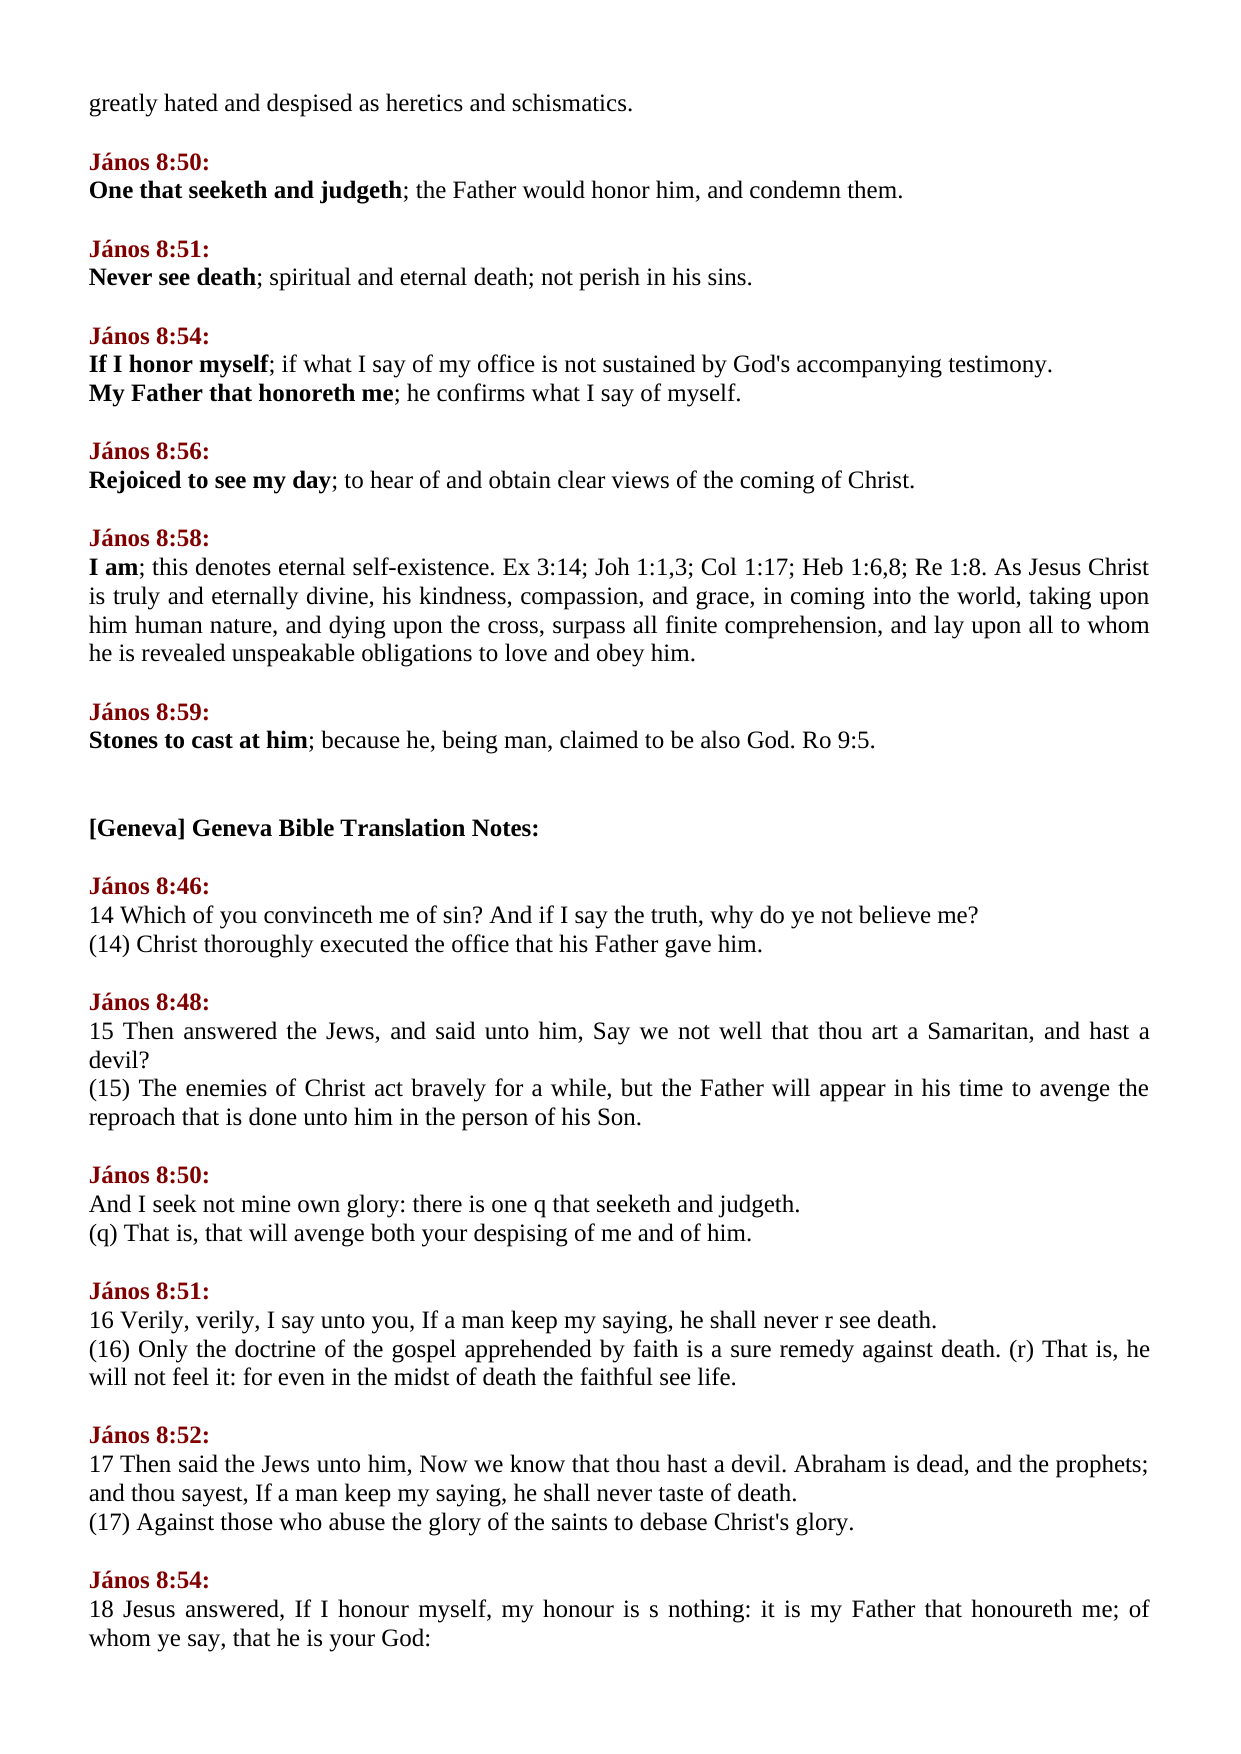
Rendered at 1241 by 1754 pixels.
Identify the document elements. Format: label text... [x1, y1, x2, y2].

text If I honor myself; if what I say of my office is not sustained by God's accompanying testimony. My Father that honoreth me; he confirms what I say of myself. [88, 349, 1152, 407]
text János 8:51: [88, 234, 1152, 262]
text 15 Then answered the Jews, and said unto him, Say we not well that thou art a Samaritan, and hast a devil? (15) The enemies of Christ act bravely for a while, but the Father will appear in his time to avenge the reproach that is done unto him in the person of his Son. [88, 1016, 1152, 1131]
text 17 Then said the Jews unto him, Now we know that thou hast a devil. Abraham is dead, and the prophets; and thou sayest, If a man keep my saying, he shall never taste of death. (17) Against those who abuse the glory of the saints to debase Christ's glory. [88, 1449, 1152, 1536]
text János 8:58: [88, 523, 1152, 552]
text 18 Jesus answered, If I honour myself, my honour is s nothing: it is my Father that honoureth me; of whom ye say, that he is your God: [88, 1594, 1152, 1651]
text I am; this denotes eternal self-existence. Ex 3:14; Joh 1:1,3; Col 1:17; Heb 1:6,8; Re 1:8. As Jesus Christ is truly and eternally divine, his kindness, compassion, and grace, in coming into the world, taking upon him human nature, and dying upon the cross, surpass all finite comprehension, and lay upon all to whom he is revealed unspeakable obligations to love and obey him. [88, 552, 1152, 667]
text And I seek not mine own glory: there is one q that seeketh and judgeth. (q) That is, that will avenge both your despising of me and of him. [88, 1189, 1152, 1247]
text 14 Which of you convinceth me of sin? And if I say the truth, why do ye not believe me? (14) Christ thoroughly executed the office that his Father gave him. [88, 900, 1152, 958]
text János 8:52: [88, 1421, 1152, 1449]
text János 8:59: [88, 697, 1152, 725]
text János 8:56: [88, 436, 1152, 465]
text 16 Verily, verily, I say unto you, If a man keep my saying, he shall never r see death. (16) Only the doctrine of the gospel apprehended by faith is a sure remedy against death. (r) That is, he will not feel it: for even in the midst of death the faithful see life. [88, 1305, 1152, 1391]
text János 8:50: [88, 1160, 1152, 1189]
text One that seeketh and judgeth; the Father would honor him, and condemn them. [88, 176, 1152, 204]
text János 8:48: [88, 987, 1152, 1016]
text [Geneva] Geneva Bible Translation Notes: [88, 813, 1152, 842]
text Stones to cast at him; because he, being man, claimed to be also God. Ro 9:5. [88, 725, 1152, 754]
text János 8:50: [88, 147, 1152, 176]
text János 8:54: [88, 321, 1152, 349]
text János 8:51: [88, 1276, 1152, 1305]
text János 8:46: [88, 871, 1152, 900]
text János 8:54: [88, 1565, 1152, 1594]
text greatly hated and despised as heretics and schismatics. [88, 88, 1152, 117]
text Rejoiced to see my day; to hear of and obtain clear views of the coming of Christ. [88, 465, 1152, 494]
text Never see death; spiritual and eternal death; not perish in his sins. [88, 262, 1152, 291]
